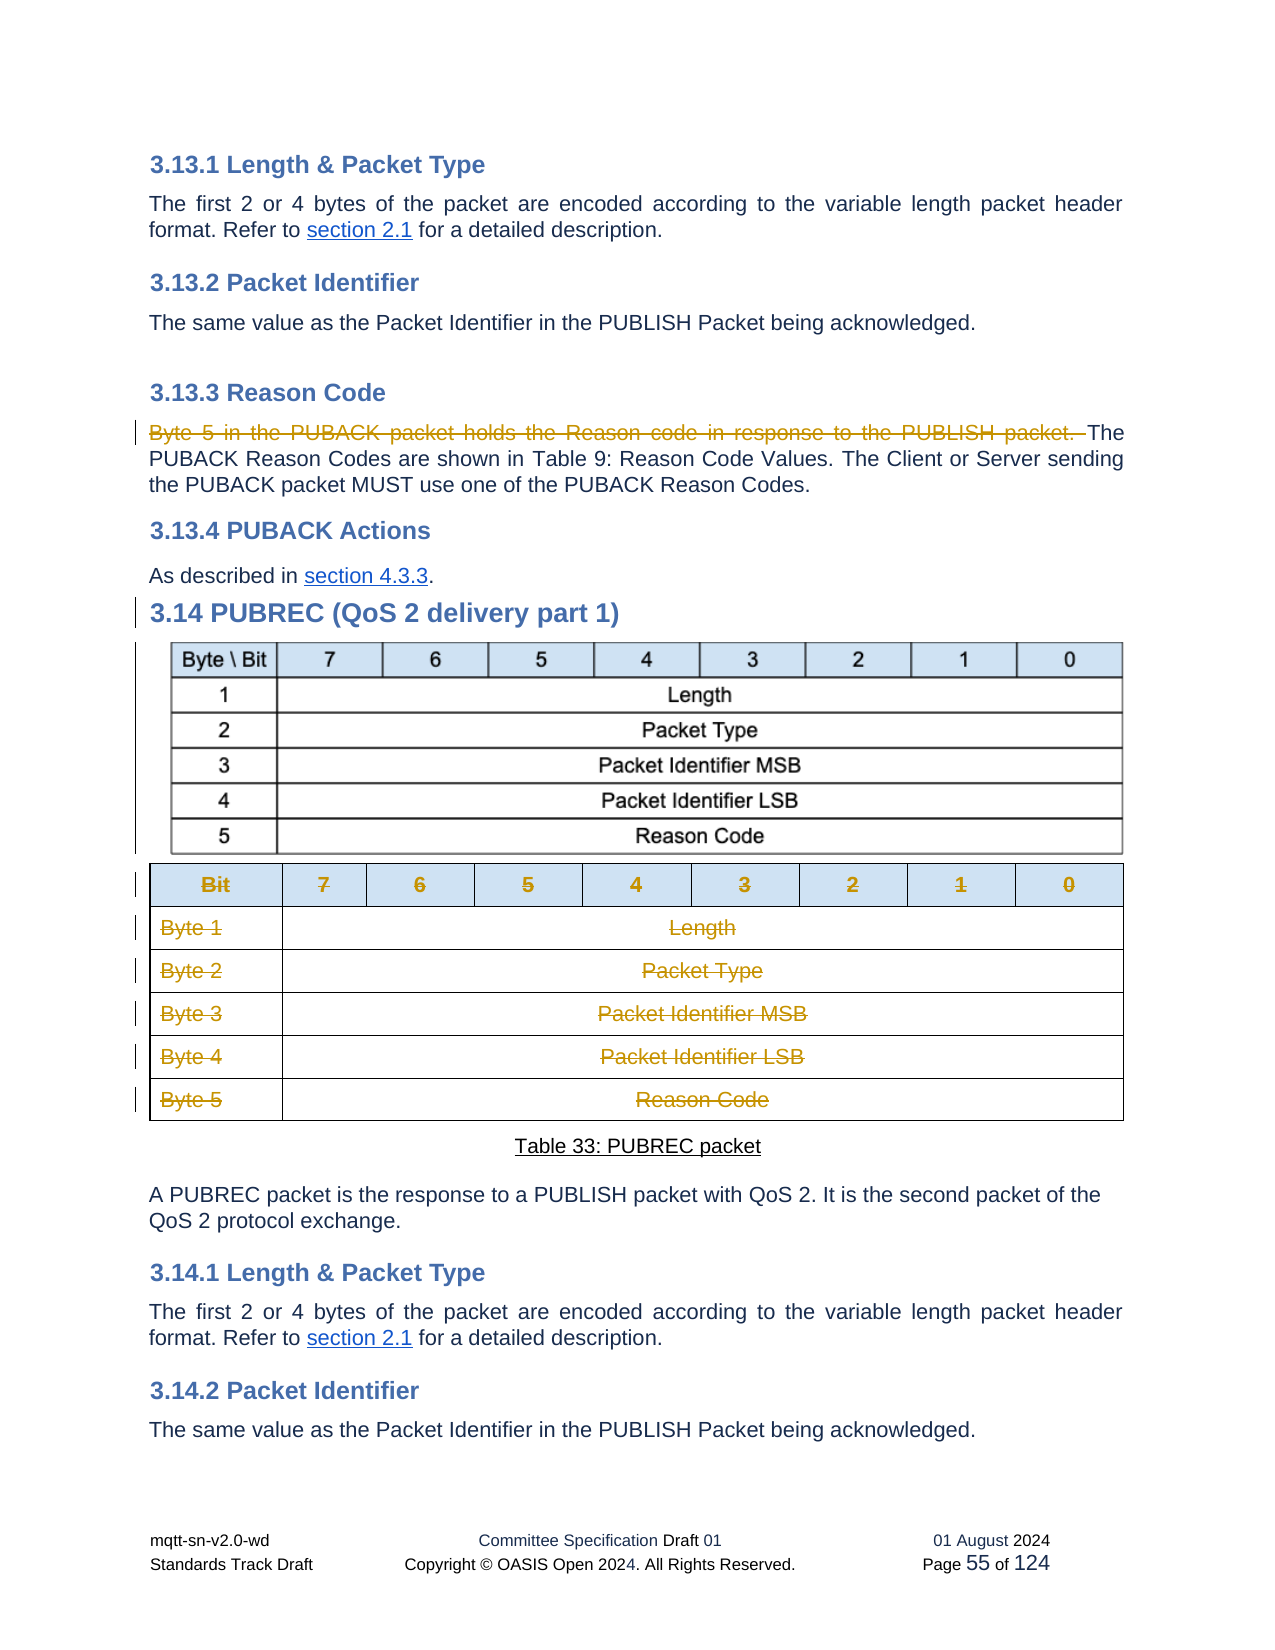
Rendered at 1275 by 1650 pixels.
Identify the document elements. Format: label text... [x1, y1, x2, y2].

table_header [692, 864, 799, 906]
text Table 33: PUBREC packet [150, 1134, 1125, 1158]
table_header [151, 864, 282, 906]
table_header [367, 864, 474, 906]
table_cell [151, 950, 282, 992]
table_header [800, 864, 907, 906]
table_header [283, 864, 366, 906]
table_cell [283, 993, 1123, 1034]
text The first 2 or 4 bytes of the packet are encoded according to the variable length packet header format. Refer to section 2.1 for a detailed description. [148, 191, 1124, 242]
table_cell [283, 907, 1123, 949]
table_cell [283, 950, 1123, 992]
table_header [1016, 864, 1123, 906]
text The PUBACK Reason Codes are shown in Table 9: Reason Code Values. The Client or Server sending the PUBACK packet MUST use one of the PUBACK Reason Codes. [148, 420, 1124, 497]
text As described in section 4.3.3. [148, 563, 1124, 588]
picture [148, 642, 1124, 855]
table_cell [151, 993, 282, 1034]
text A PUBREC packet is the response to a PUBLISH packet with QoS 2. It is the second packet of the QoS 2 protocol exchange. [148, 1182, 1124, 1233]
table_cell [283, 1036, 1123, 1077]
subtitle 3.13.1 Length & Packet Type [150, 150, 1124, 179]
table_cell [151, 1036, 282, 1077]
subtitle 3.13.4 PUBACK Actions [150, 516, 1124, 544]
table_cell [283, 1079, 1123, 1120]
table_header [475, 864, 582, 906]
text The same value as the Packet Identifier in the PUBLISH Packet being acknowledged. [148, 309, 1124, 334]
table_header [583, 864, 691, 906]
text The same value as the Packet Identifier in the PUBLISH Packet being acknowledged. [148, 1417, 1124, 1442]
table_cell [151, 907, 282, 949]
text The first 2 or 4 bytes of the packet are encoded according to the variable length packet header format. Refer to section 2.1 for a detailed description. [148, 1299, 1124, 1350]
table_cell [151, 1079, 282, 1120]
subtitle 3.14.2 Packet Identifier [150, 1376, 1124, 1404]
subtitle 3.13.2 Packet Identifier [150, 268, 1124, 297]
subtitle 3.14 PUBREC (QoS 2 delivery part 1) [150, 597, 1124, 628]
table_header [908, 864, 1015, 906]
subtitle 3.13.3 Reason Code [150, 378, 1124, 407]
subtitle 3.14.1 Length & Packet Type [150, 1258, 1124, 1286]
